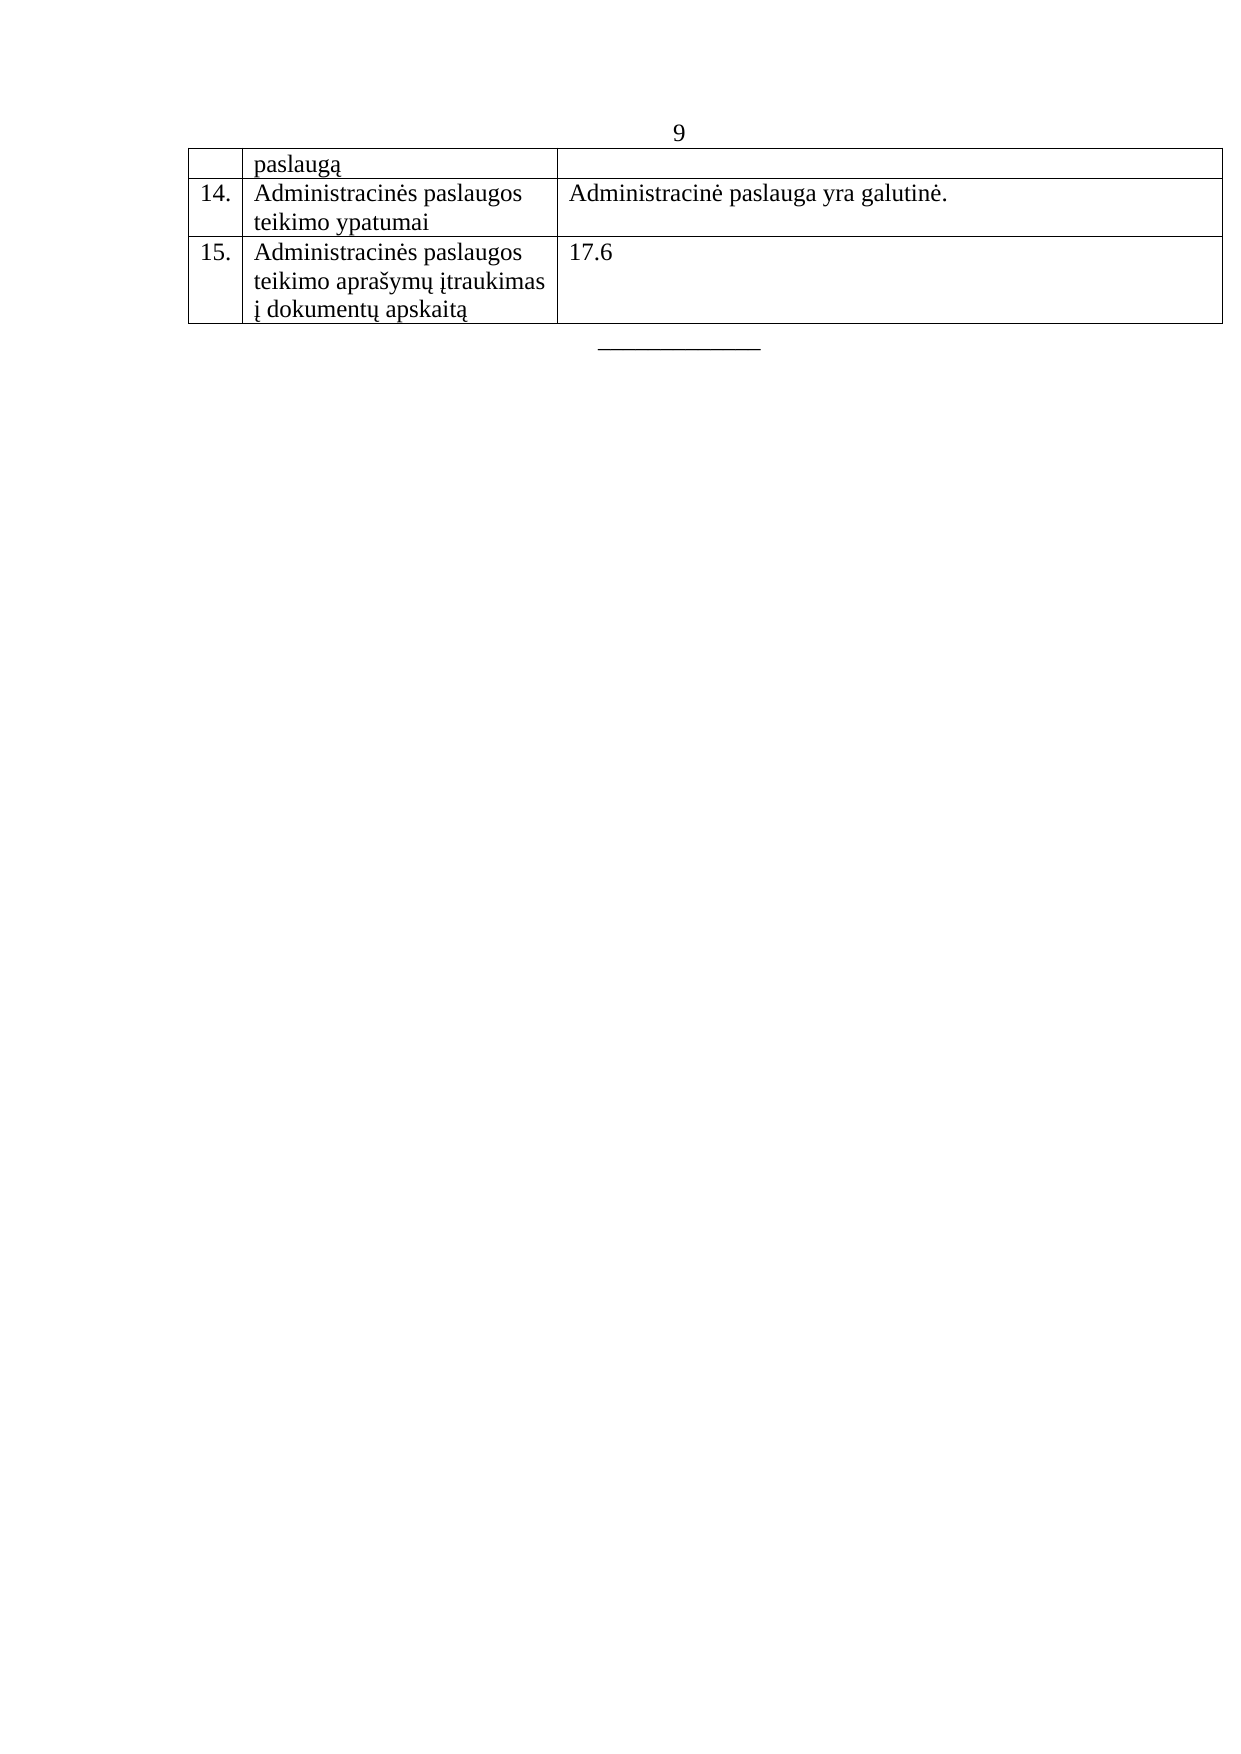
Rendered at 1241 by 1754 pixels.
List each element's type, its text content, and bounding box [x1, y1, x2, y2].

table_cell Administracinės paslaugos teikimo ypatumai [243, 179, 557, 236]
text _____________ [177, 324, 1181, 353]
table_cell 14. [189, 179, 242, 236]
table_cell paslaugą [243, 149, 557, 177]
table_cell [558, 149, 1222, 177]
table_cell Administracinė paslauga yra galutinė. [558, 179, 1222, 236]
table_cell [189, 149, 242, 177]
table_cell 17.6 [558, 237, 1222, 323]
table_cell Administracinės paslaugos teikimo aprašymų įtraukimas į dokumentų apskaitą [243, 237, 557, 323]
table_cell 15. [189, 237, 242, 323]
